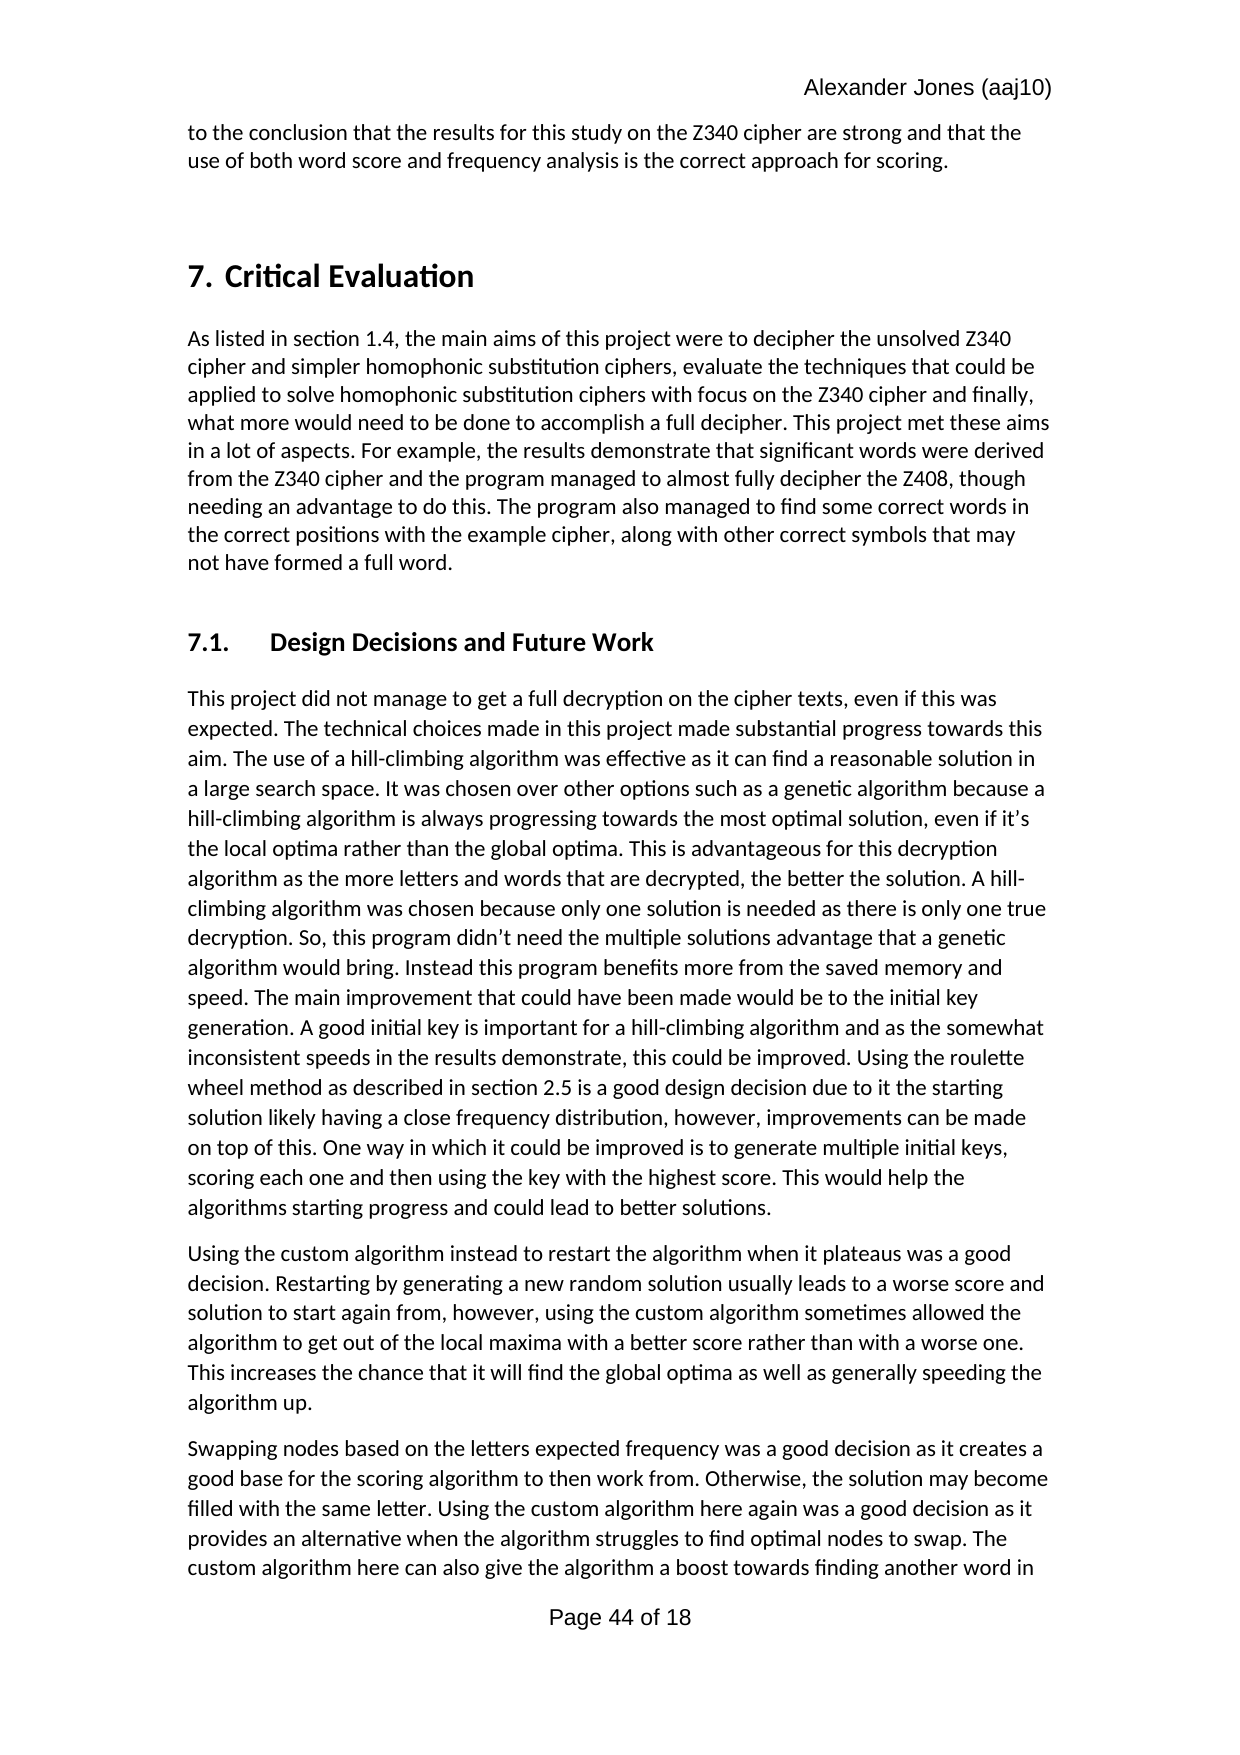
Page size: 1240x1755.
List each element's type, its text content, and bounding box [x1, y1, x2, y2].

subtitle Design Decisions and Future Work [187, 625, 1052, 658]
text As listed in section 1.4, the main aims of this project were to decipher the unsolved Z340 cipher and simpler homophonic substitution ciphers, evaluate the techniques that could be applied to solve homophonic substitution ciphers with focus on the Z340 cipher and finally, what more would need to be done to accomplish a full decipher. This project met these aims in a lot of aspects. For example, the results demonstrate that significant words were derived from the Z340 cipher and the program managed to almost fully decipher the Z408, though needing an advantage to do this. The program also managed to find some correct words in the correct positions with the example cipher, along with other correct symbols that may not have formed a full word. [187, 324, 1052, 576]
subtitle Critical Evaluation [187, 255, 1052, 296]
text This project did not manage to get a full decryption on the cipher texts, even if this was expected. The technical choices made in this project made substantial progress towards this aim. The use of a hill-climbing algorithm was effective as it can find a reasonable solution in a large search space. It was chosen over other options such as a genetic algorithm because a hill-climbing algorithm is always progressing towards the most optimal solution, even if it’s the local optima rather than the global optima. This is advantageous for this decryption algorithm as the more letters and words that are decrypted, the better the solution. A hill-climbing algorithm was chosen because only one solution is needed as there is only one true decryption. So, this program didn’t need the multiple solutions advantage that a genetic algorithm would bring. Instead this program benefits more from the saved memory and speed. The main improvement that could have been made would be to the initial key generation. A good initial key is important for a hill-climbing algorithm and as the somewhat inconsistent speeds in the results demonstrate, this could be improved. Using the roulette wheel method as described in section 2.5 is a good design decision due to it the starting solution likely having a close frequency distribution, however, improvements can be made on top of this. One way in which it could be improved is to generate multiple initial keys, scoring each one and then using the key with the highest score. This would help the algorithms starting progress and could lead to better solutions. [187, 684, 1052, 1221]
text Using the custom algorithm instead to restart the algorithm when it plateaus was a good decision. Restarting by generating a new random solution usually leads to a worse score and solution to start again from, however, using the custom algorithm sometimes allowed the algorithm to get out of the local maxima with a better score rather than with a worse one. This increases the chance that it will find the global optima as well as generally speeding the algorithm up. [187, 1239, 1052, 1416]
text Swapping nodes based on the letters expected frequency was a good decision as it creates a good base for the scoring algorithm to then work from. Otherwise, the solution may become filled with the same letter. Using the custom algorithm here again was a good decision as it provides an alternative when the algorithm struggles to find optimal nodes to swap. The custom algorithm here can also give the algorithm a boost towards finding another word in [187, 1434, 1052, 1582]
text to the conclusion that the results for this study on the Z340 cipher are strong and that the use of both word score and frequency analysis is the correct approach for scoring. [187, 118, 1052, 174]
